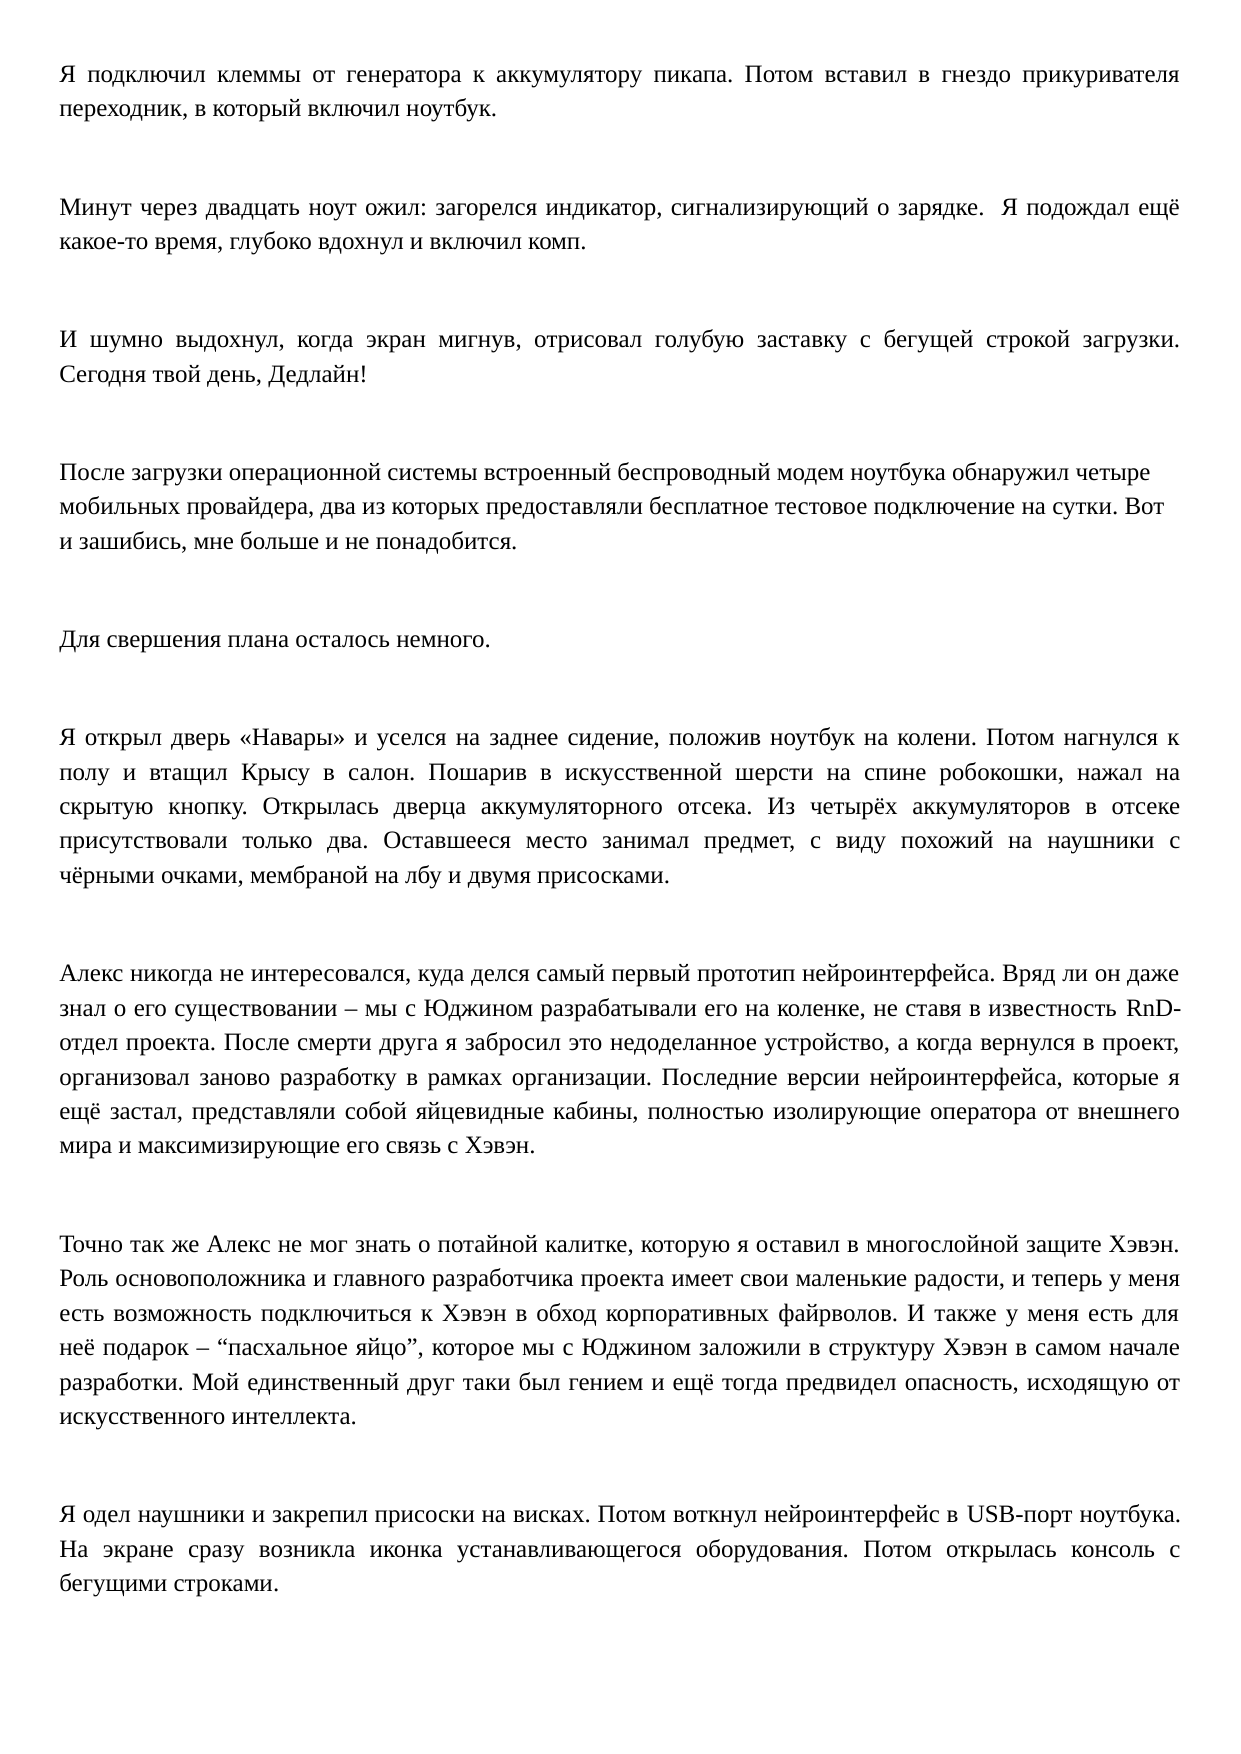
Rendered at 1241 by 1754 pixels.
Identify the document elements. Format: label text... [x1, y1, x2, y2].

text Я открыл дверь «Навары» и уселся на заднее сидение, положив ноутбук на колени. Потом нагнулся к полу и втащил Крысу в салон. Пошарив в искусственной шерсти на спине робокошки, нажал на скрытую кнопку. Открылась дверца аккумуляторного отсека. Из четырёх аккумуляторов в отсеке присутствовали только два. Оставшееся место занимал предмет, с виду похожий на наушники с чёрными очками, мембраной на лбу и двумя присосками. [59, 722, 1181, 889]
text Минут через двадцать ноут ожил: загорелся индикатор, сигнализирующий о зарядке. Я подождал ещё какое-то время, глубоко вдохнул и включил комп. [59, 192, 1181, 255]
text Я одел наушники и закрепил присоски на висках. Потом воткнул нейроинтерфейс в USB-порт ноутбука. На экране сразу возникла иконка устанавливающегося оборудования. Потом открылась консоль с бегущими строками. [59, 1499, 1181, 1597]
text Точно так же Алекс не мог знать о потайной калитке, которую я оставил в многослойной защите Хэвэн. Роль основоположника и главного разработчика проекта имеет свои маленькие радости, и теперь у меня есть возможность подключиться к Хэвэн в обход корпоративных файрволов. И также у меня есть для неё подарок – “пасхальное яйцо”, которое мы с Юджином заложили в структуру Хэвэн в самом начале разработки. Мой единственный друг таки был гением и ещё тогда предвидел опасность, исходящую от искусственного интеллекта. [59, 1229, 1181, 1430]
text Для свершения плана осталось немного. [59, 624, 1181, 653]
text После загрузки операционной системы встроенный беспроводный модем ноутбука обнаружил четыре мобильных провайдера, два из которых предоставляли бесплатное тестовое подключение на сутки. Вот и зашибись, мне больше и не понадобится. [59, 457, 1181, 554]
text Алекс никогда не интересовался, куда делся самый первый прототип нейроинтерфейса. Вряд ли он даже знал о его существовании – мы с Юджином разрабатывали его на коленке, не ставя в известность RnD-отдел проекта. После смерти друга я забросил это недоделанное устройство, а когда вернулся в проект, организовал заново разработку в рамках организации. Последние версии нейроинтерфейса, которые я ещё застал, представляли собой яйцевидные кабины, полностью изолирующие оператора от внешнего мира и максимизирующие его связь с Хэвэн. [59, 958, 1181, 1159]
text Я подключил клеммы от генератора к аккумулятору пикапа. Потом вставил в гнездо прикуривателя переходник, в который включил ноутбук. [59, 59, 1181, 122]
text И шумно выдохнул, когда экран мигнув, отрисовал голубую заставку с бегущей строкой загрузки. Сегодня твой день, Дедлайн! [59, 324, 1181, 387]
